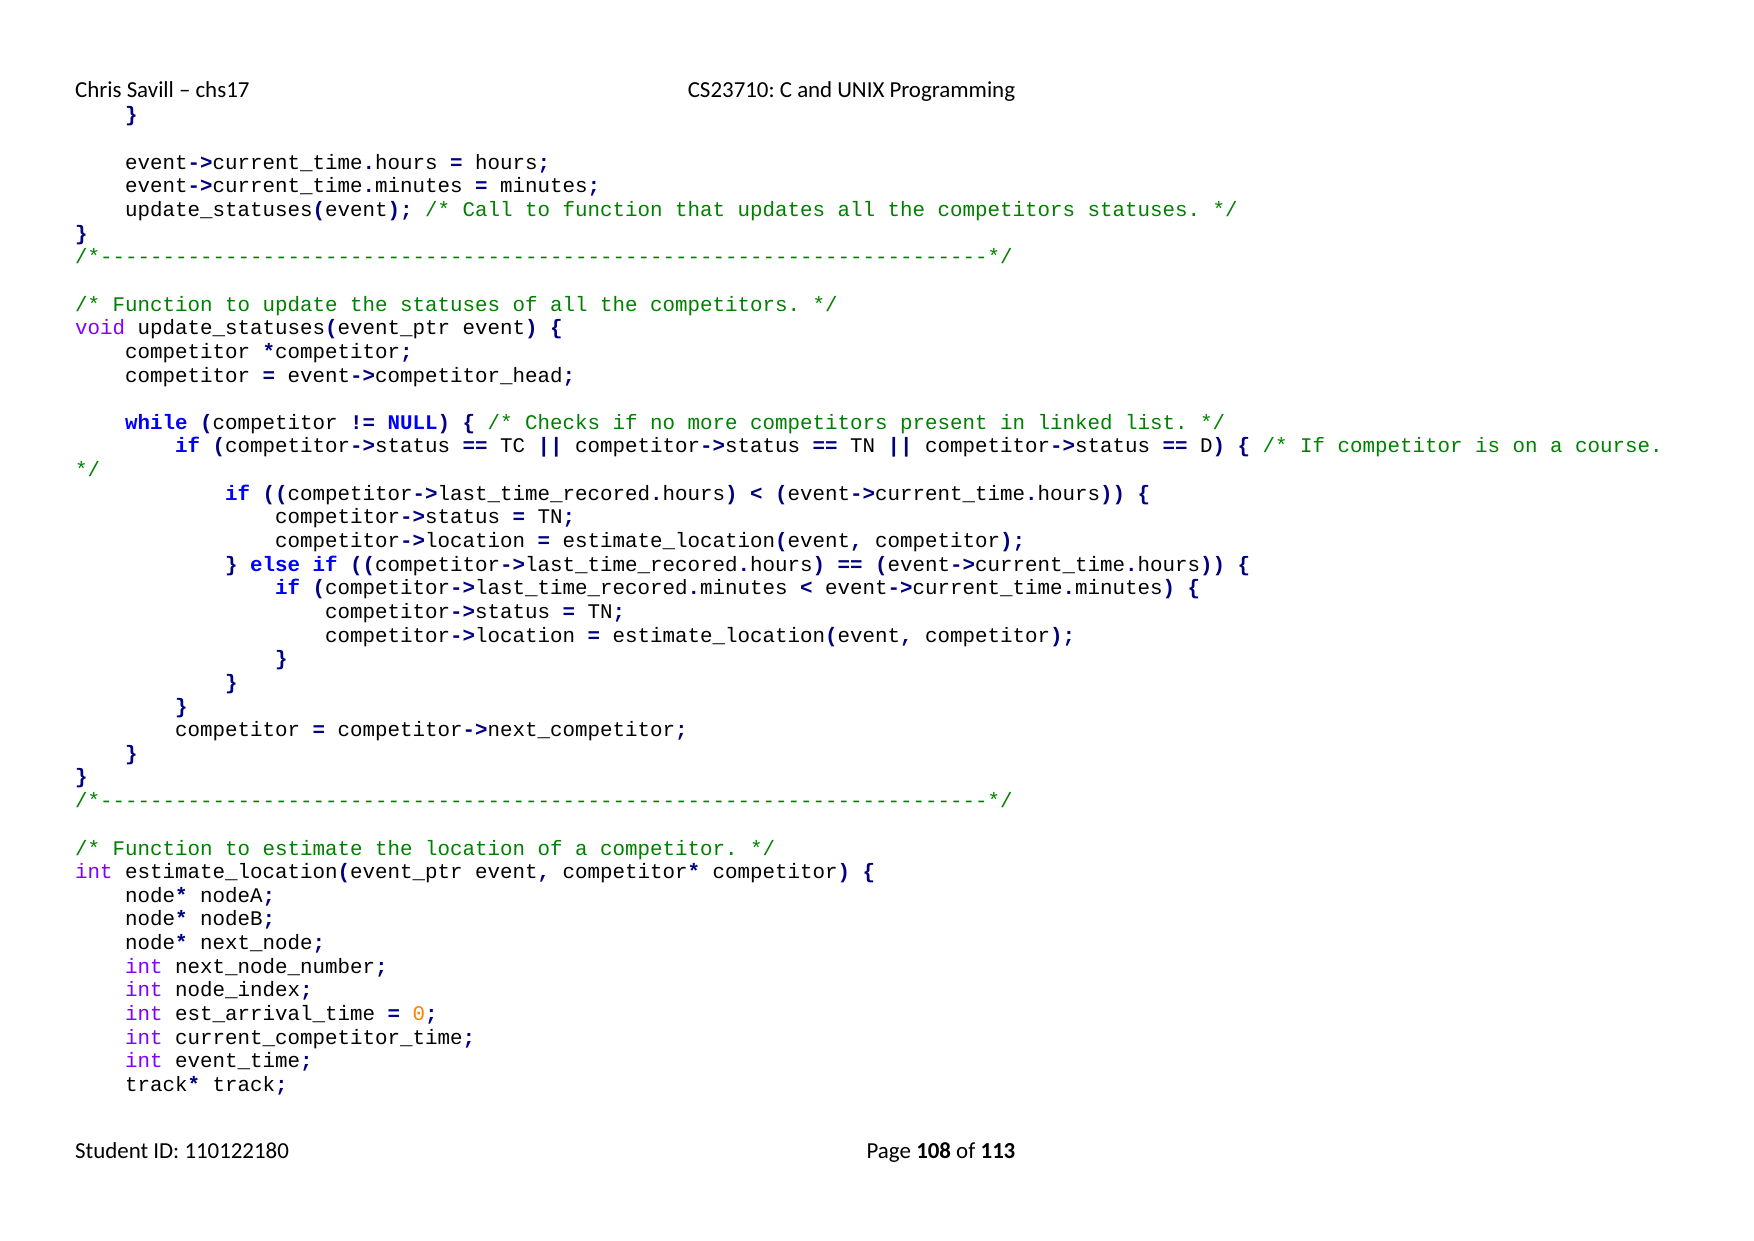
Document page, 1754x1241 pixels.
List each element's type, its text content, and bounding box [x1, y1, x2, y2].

text if (competitor->status == TC || competitor->status == TN || competitor->status == D) { /* If competitor is on a course. */ [75, 436, 1679, 483]
text competitor->location = estimate_location(event, competitor); [75, 625, 1679, 648]
text if ((competitor->last_time_recored.hours) < (event->current_time.hours)) { [75, 483, 1679, 506]
text } [75, 223, 1679, 246]
text int next_node_number; [75, 956, 1679, 979]
text while (competitor != NULL) { /* Checks if no more competitors present in linked list. */ [75, 412, 1679, 436]
text } [75, 672, 1679, 696]
text event->current_time.hours = hours; [75, 152, 1679, 175]
text competitor->status = TN; [75, 601, 1679, 625]
text /*-----------------------------------------------------------------------*/ [75, 790, 1679, 814]
text update_statuses(event); /* Call to function that updates all the competitors statuses. */ [75, 199, 1679, 223]
text competitor = competitor->next_competitor; [75, 719, 1679, 743]
text competitor = event->competitor_head; [75, 364, 1679, 388]
text node* nodeB; [75, 908, 1679, 932]
text int current_competitor_time; [75, 1027, 1679, 1050]
text track* track; [75, 1074, 1679, 1098]
text competitor->location = estimate_location(event, competitor); [75, 530, 1679, 554]
text node* next_node; [75, 932, 1679, 956]
text } [75, 648, 1679, 672]
text /* Function to estimate the location of a competitor. */ [75, 837, 1679, 861]
text } [75, 767, 1679, 790]
text } [75, 696, 1679, 719]
text competitor->status = TN; [75, 506, 1679, 530]
text event->current_time.minutes = minutes; [75, 175, 1679, 199]
text void update_statuses(event_ptr event) { [75, 317, 1679, 341]
text competitor *competitor; [75, 341, 1679, 364]
text int node_index; [75, 979, 1679, 1003]
text /* Function to update the statuses of all the competitors. */ [75, 294, 1679, 317]
text int event_time; [75, 1050, 1679, 1074]
text } else if ((competitor->last_time_recored.hours) == (event->current_time.hours)) { [75, 554, 1679, 577]
text int estimate_location(event_ptr event, competitor* competitor) { [75, 861, 1679, 885]
text node* nodeA; [75, 885, 1679, 908]
text /*-----------------------------------------------------------------------*/ [75, 246, 1679, 270]
text if (competitor->last_time_recored.minutes < event->current_time.minutes) { [75, 577, 1679, 601]
text } [75, 104, 1679, 128]
text int est_arrival_time = 0; [75, 1003, 1679, 1027]
text } [75, 743, 1679, 767]
